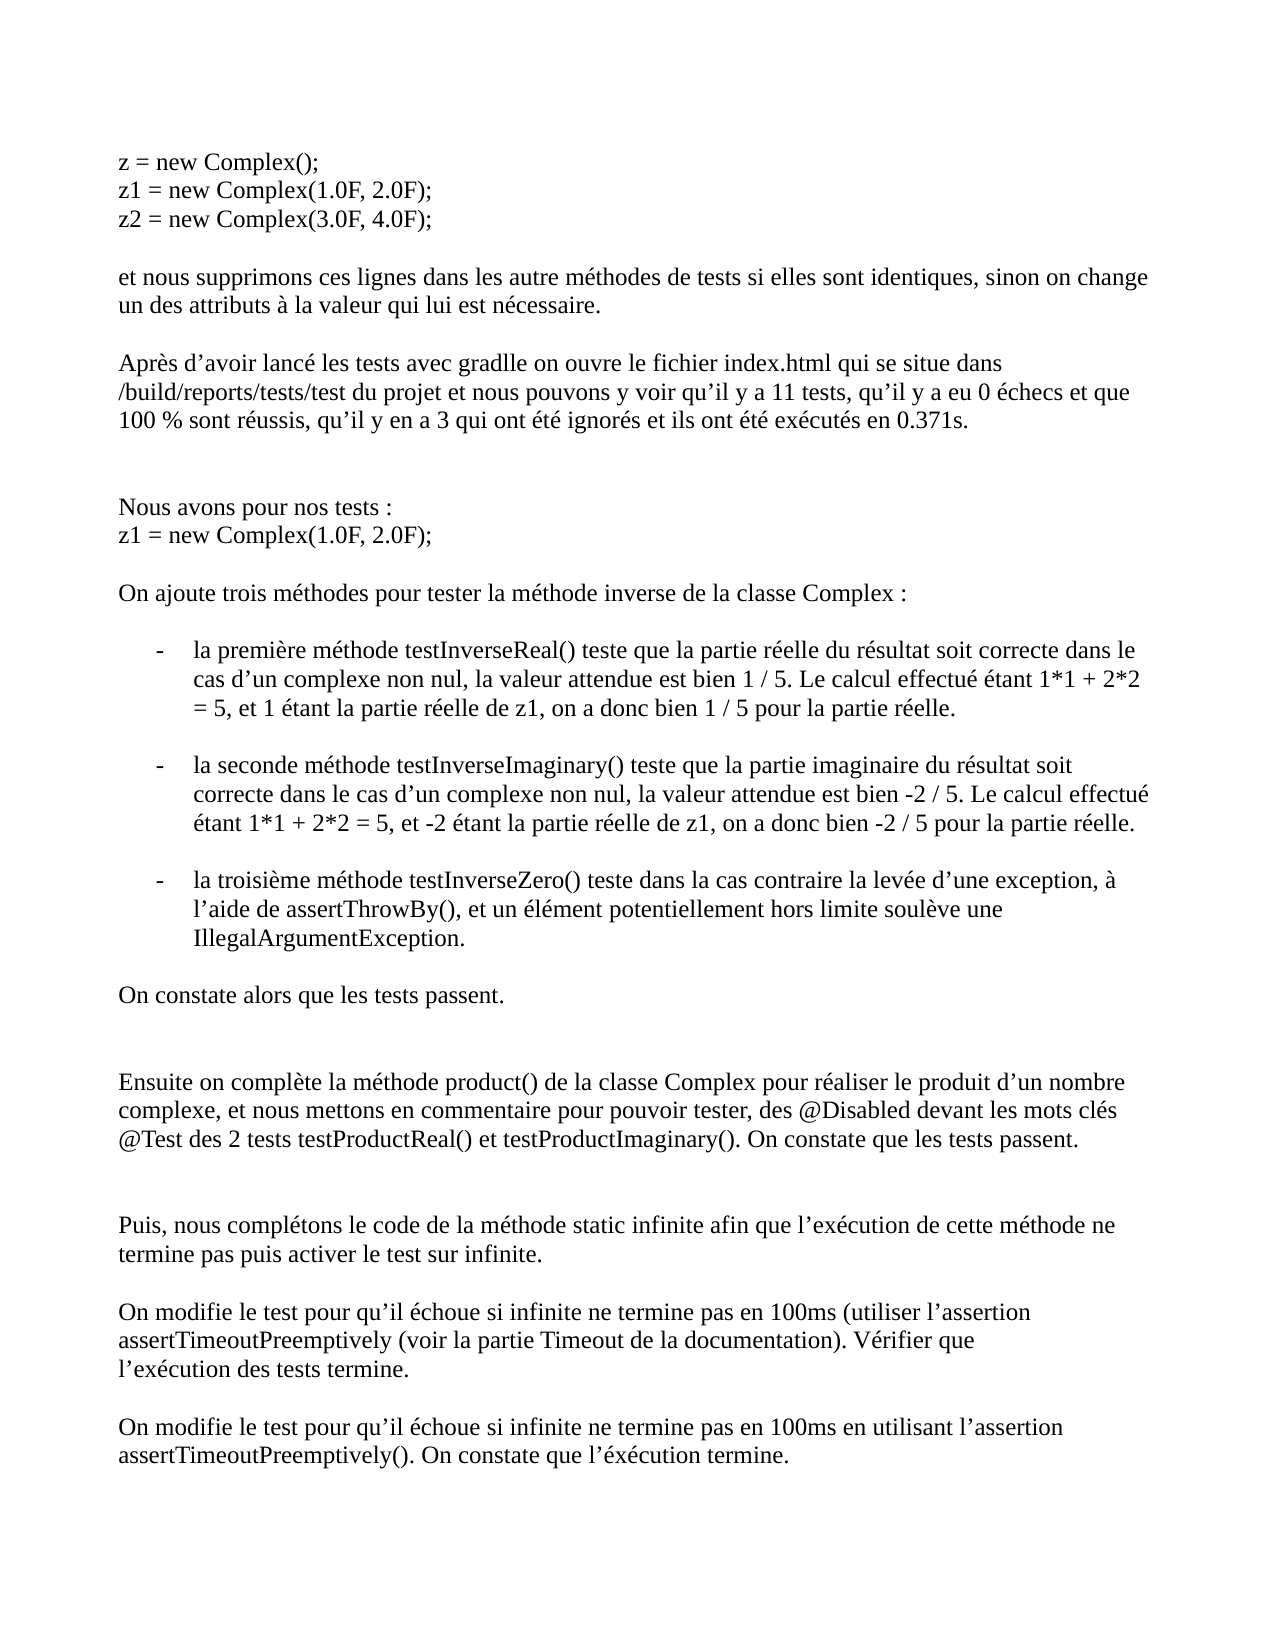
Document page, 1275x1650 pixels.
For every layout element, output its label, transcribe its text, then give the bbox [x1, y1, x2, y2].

text Nous avons pour nos tests : [118, 492, 1157, 521]
list la première méthode testInverseReal() teste que la partie réelle du résultat soit correcte dans le cas d’un complexe non nul, la valeur attendue est bien 1 / 5. Le calcul effectué étant 1*1 + 2*2 = 5, et 1 étant la partie réelle de z1, on a donc bien 1 / 5 pour la partie réelle. [156, 636, 1157, 722]
text et nous supprimons ces lignes dans les autre méthodes de tests si elles sont identiques, sinon on change un des attributs à la valeur qui lui est nécessaire. [118, 262, 1157, 319]
text On ajoute trois méthodes pour tester la méthode inverse de la classe Complex : [118, 578, 1157, 607]
text z1 = new Complex(1.0F, 2.0F); [118, 521, 1157, 549]
text On modifie le test pour qu’il échoue si infinite ne termine pas en 100ms (utiliser l’assertion assertTimeoutPreemptively (voir la partie Timeout de la documentation). Vérifier que l’exécution des tests termine. [118, 1268, 1157, 1383]
text z1 = new Complex(1.0F, 2.0F); [118, 176, 1157, 204]
text On constate alors que les tests passent. [118, 981, 1157, 1009]
text On modifie le test pour qu’il échoue si infinite ne termine pas en 100ms en utilisant l’assertion assertTimeoutPreemptively(). On constate que l’éxécution termine. [118, 1412, 1157, 1469]
text Ensuite on complète la méthode product() de la classe Complex pour réaliser le produit d’un nombre complexe, et nous mettons en commentaire pour pouvoir tester, des @Disabled devant les mots clés @Test des 2 tests testProductReal() et testProductImaginary(). On constate que les tests passent. [118, 1067, 1157, 1153]
text z = new Complex(); [118, 147, 1157, 176]
list la seconde méthode testInverseImaginary() teste que la partie imaginaire du résultat soit correcte dans le cas d’un complexe non nul, la valeur attendue est bien -2 / 5. Le calcul effectué étant 1*1 + 2*2 = 5, et -2 étant la partie réelle de z1, on a donc bien -2 / 5 pour la partie réelle. [156, 751, 1157, 837]
text z2 = new Complex(3.0F, 4.0F); [118, 204, 1157, 233]
text Puis, nous complétons le code de la méthode static infinite afin que l’exécution de cette méthode ne termine pas puis activer le test sur infinite. [118, 1211, 1157, 1268]
list la troisième méthode testInverseZero() teste dans la cas contraire la levée d’une exception, à l’aide de assertThrowBy(), et un élément potentiellement hors limite soulève une IllegalArgumentException. [156, 866, 1157, 952]
text Après d’avoir lancé les tests avec gradlle on ouvre le fichier index.html qui se situe dans /build/reports/tests/test du projet et nous pouvons y voir qu’il y a 11 tests, qu’il y a eu 0 échecs et que 100 % sont réussis, qu’il y en a 3 qui ont été ignorés et ils ont été exécutés en 0.371s. [118, 348, 1157, 434]
